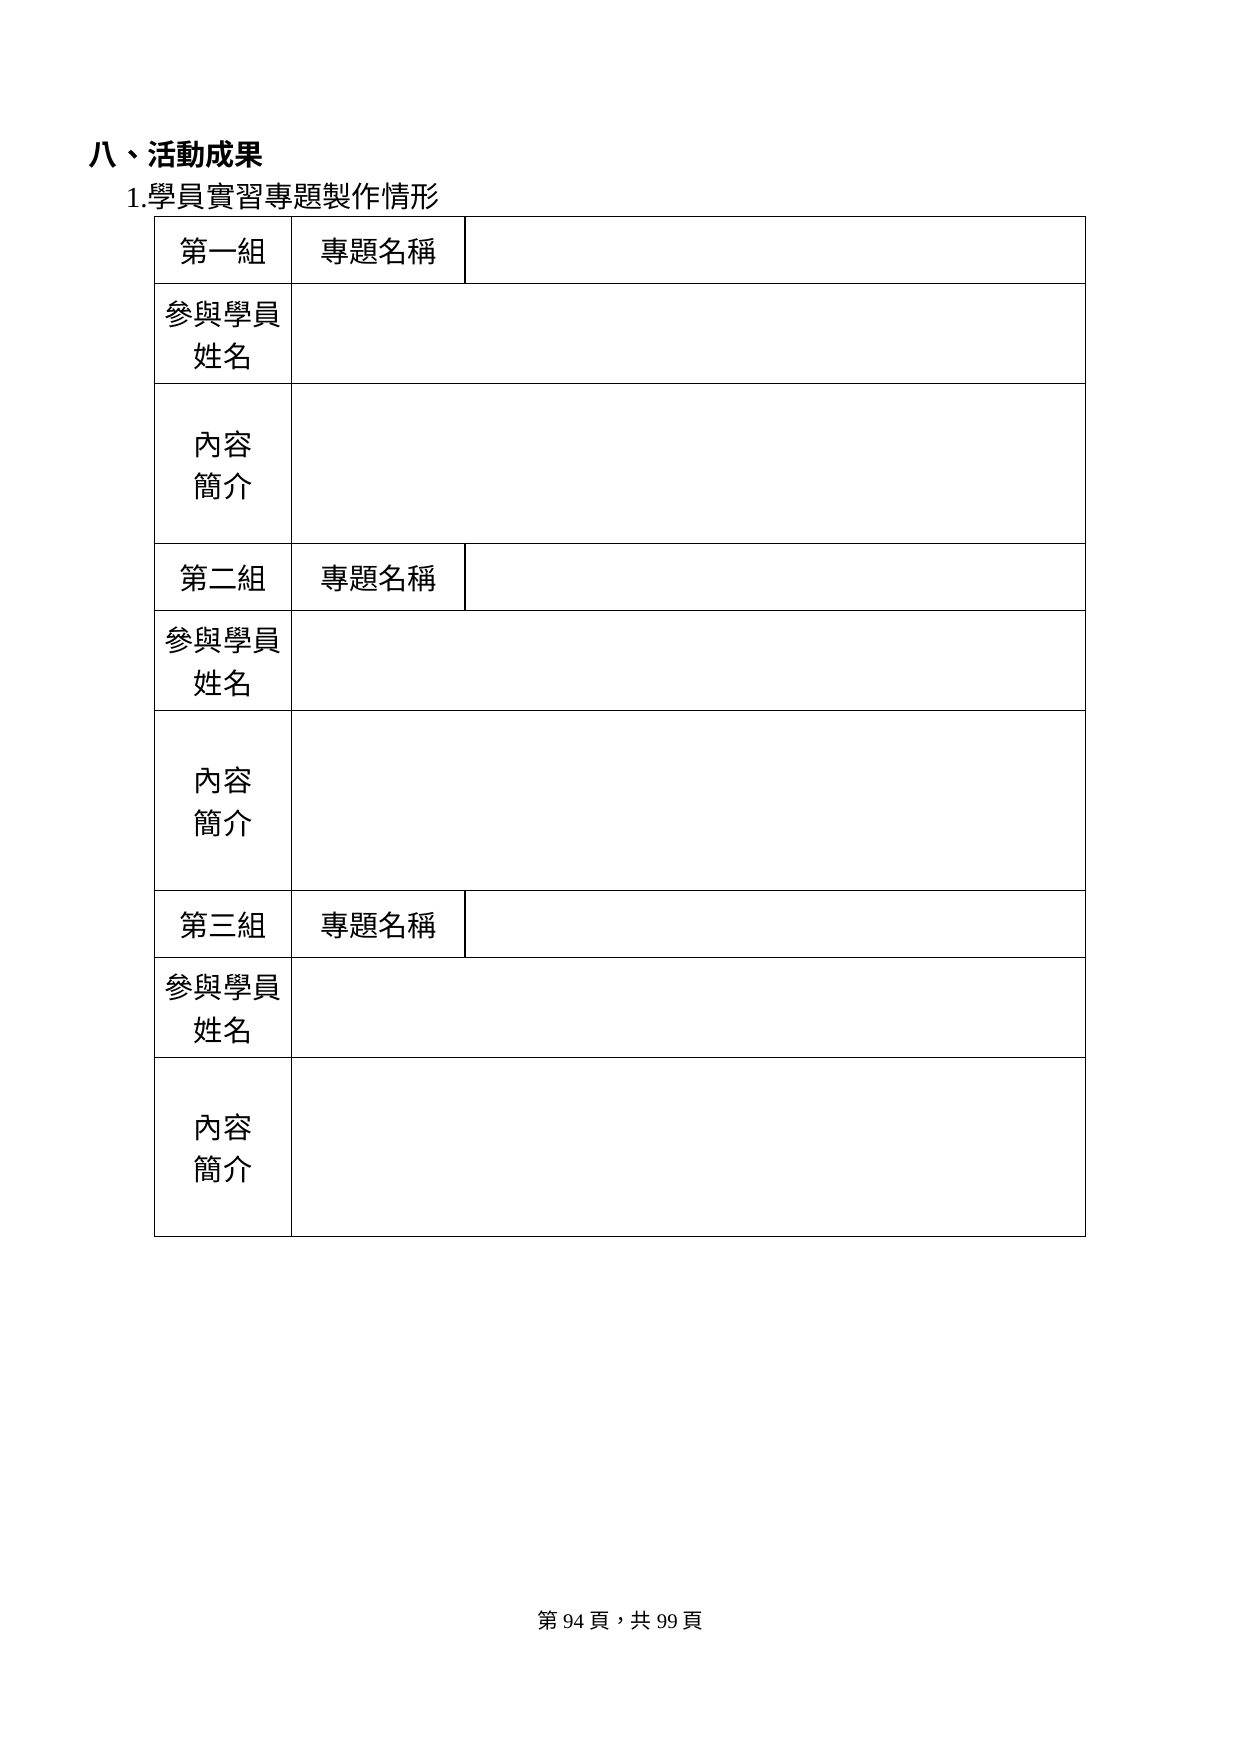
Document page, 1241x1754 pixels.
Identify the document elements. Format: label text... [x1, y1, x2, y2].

table_cell [292, 711, 1085, 890]
table_cell [292, 384, 1085, 543]
table_header 第一組 [155, 217, 291, 283]
text 1.學員實習專題製作情形 [88, 174, 1152, 216]
text 八、活動成果 [89, 131, 1152, 174]
table_cell 內容 簡介 [155, 1058, 291, 1236]
table_cell [292, 958, 1085, 1057]
table_cell 第二組 [155, 544, 291, 610]
table_cell [466, 891, 1085, 957]
table_cell [292, 1058, 1085, 1236]
table_cell 參與學員姓名 [155, 611, 291, 710]
table_cell 專題名稱 [292, 544, 464, 610]
table_header [466, 217, 1085, 283]
table_cell 參與學員姓名 [155, 958, 291, 1057]
table_cell 內容 簡介 [155, 711, 291, 890]
table_cell 專題名稱 [292, 891, 464, 957]
table_cell [292, 284, 1085, 383]
table_cell 參與學員姓名 [155, 284, 291, 383]
table_cell [292, 611, 1085, 710]
table_cell 第三組 [155, 891, 291, 957]
table_cell [466, 544, 1085, 610]
table_header 專題名稱 [292, 217, 464, 283]
table_cell 內容 簡介 [155, 384, 291, 543]
